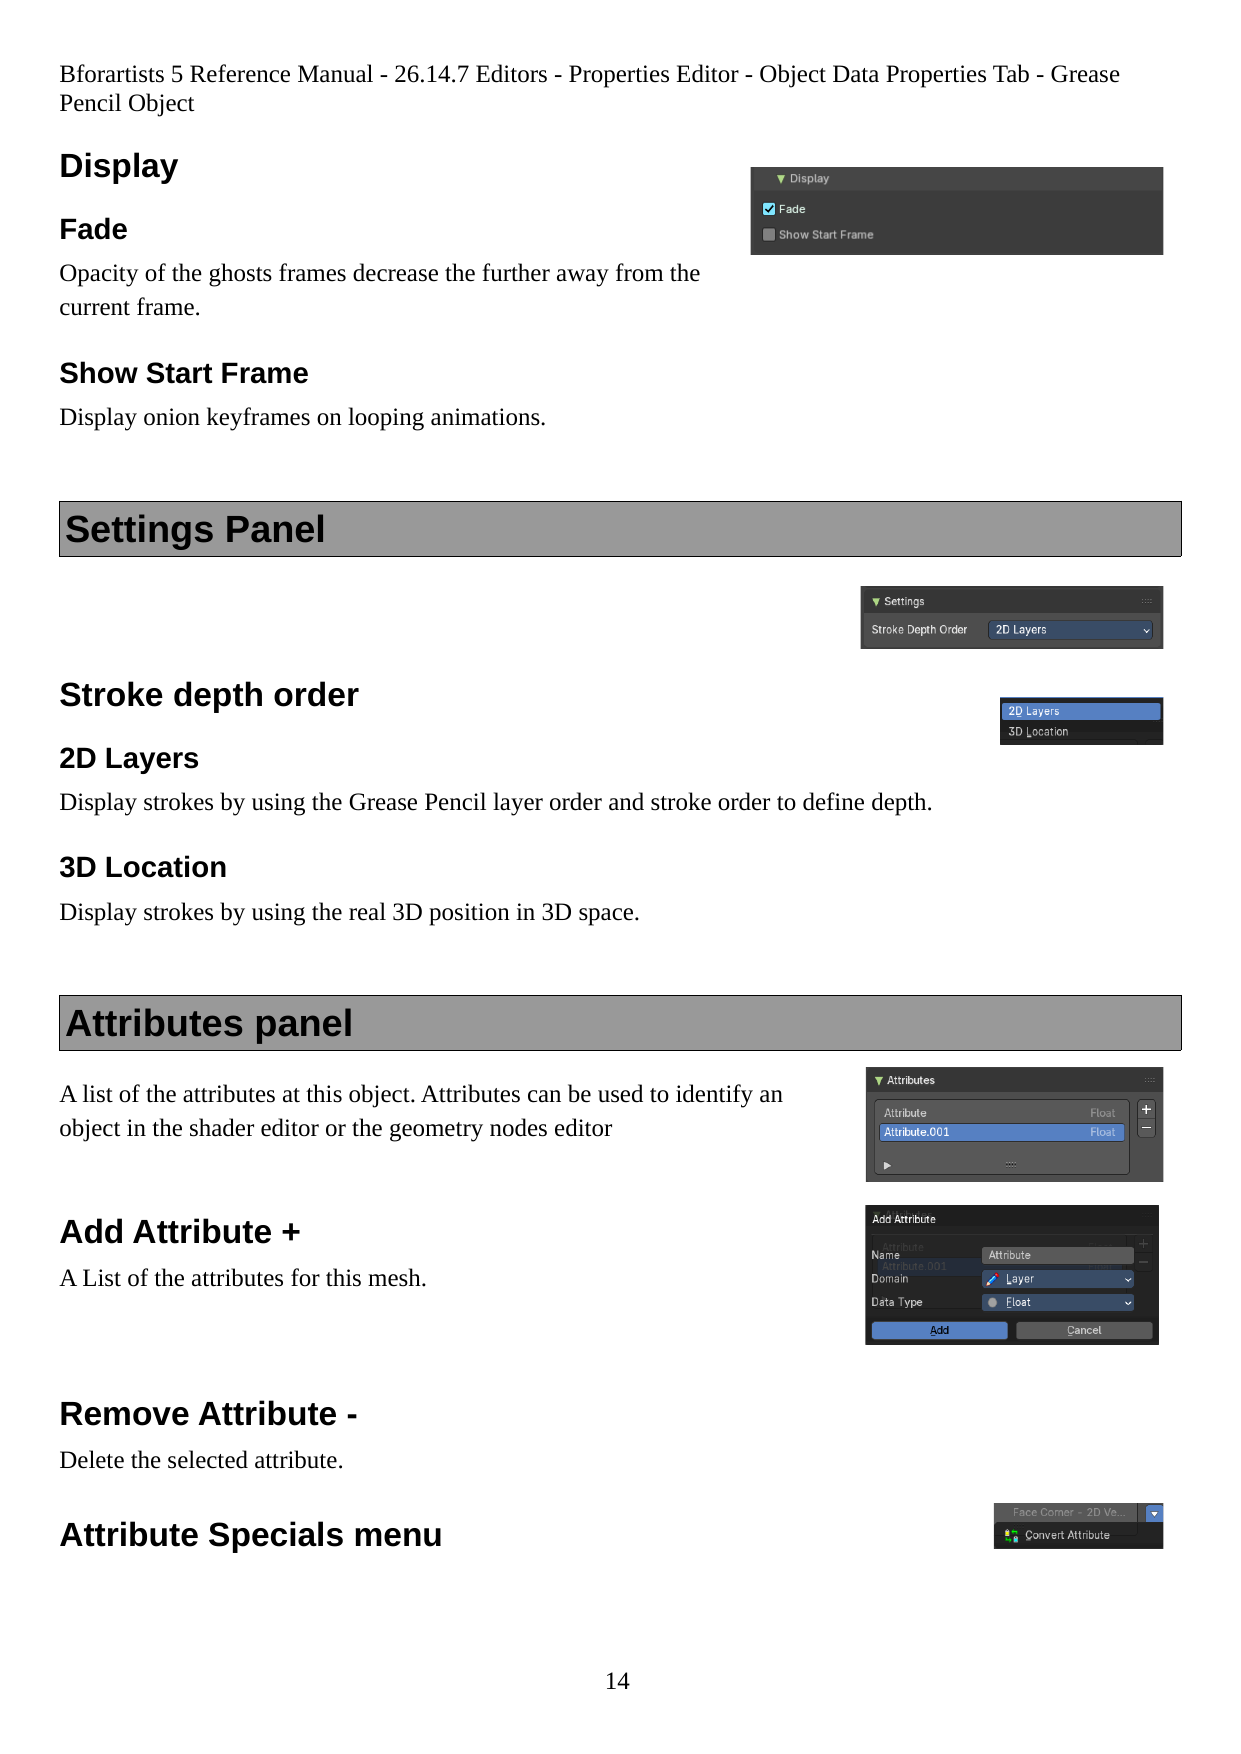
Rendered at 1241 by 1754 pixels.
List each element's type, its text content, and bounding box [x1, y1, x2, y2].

text A List of the attributes for this mesh. [59, 1263, 865, 1292]
subtitle Fade [59, 212, 750, 246]
subtitle Attribute Specials menu [59, 1515, 1181, 1553]
table_header Settings Panel [60, 502, 1181, 556]
subtitle Show Start Frame [59, 356, 1181, 390]
subtitle Add Attribute + [59, 1212, 865, 1251]
picture [993, 1503, 1164, 1549]
subtitle 2D Layers [59, 741, 1181, 774]
table_header Attributes panel [60, 996, 1181, 1050]
text Delete the selected attribute. [59, 1445, 1181, 1474]
subtitle Stroke depth order [59, 675, 1181, 713]
text Opacity of the ghosts frames decrease the further away from the current frame. [59, 258, 1181, 321]
subtitle Remove Attribute - [59, 1394, 1181, 1432]
picture [750, 167, 1164, 255]
picture [1000, 697, 1164, 745]
picture [865, 1205, 1159, 1345]
picture [860, 586, 1164, 649]
text Display strokes by using the Grease Pencil layer order and stroke order to define depth. [59, 787, 1181, 816]
subtitle Display [59, 146, 1181, 185]
text Display onion keyframes on looping animations. [59, 402, 1181, 431]
text Display strokes by using the real 3D position in 3D space. [59, 897, 1181, 925]
picture [865, 1067, 1164, 1182]
text A list of the attributes at this object. Attributes can be used to identify an object in the shader editor or the geometry nodes editor [59, 1079, 865, 1142]
subtitle 3D Location [59, 850, 1181, 884]
subtitle [1164, 212, 1181, 246]
subtitle [1159, 1212, 1181, 1251]
